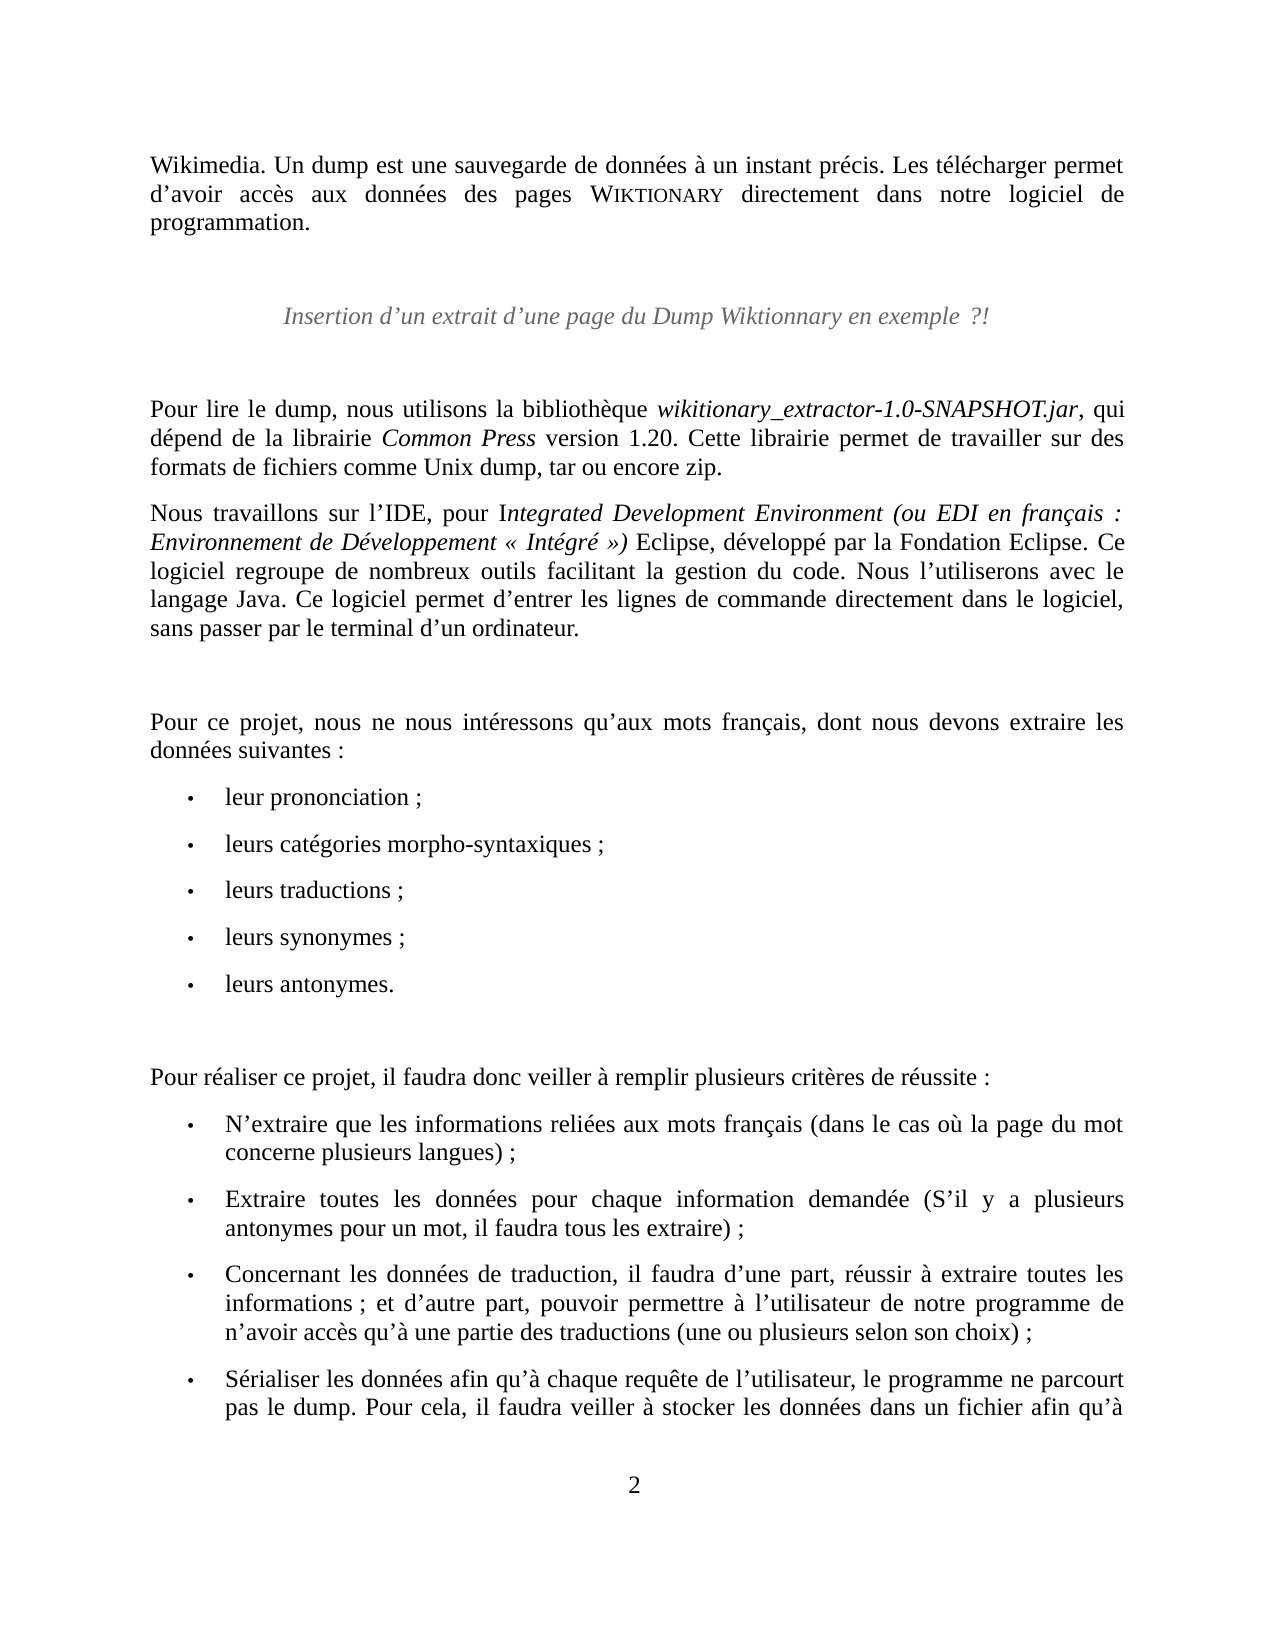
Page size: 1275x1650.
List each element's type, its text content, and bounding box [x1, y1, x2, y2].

text Pour réaliser ce projet, il faudra donc veiller à remplir plusieurs critères de réussite : [150, 1062, 1125, 1091]
list Sérialiser les données afin qu’à chaque requête de l’utilisateur, le programme ne parcourt pas le dump. Pour cela, il faudra veiller à stocker les données dans un fichier afin qu’à [187, 1364, 1125, 1421]
list Concernant les données de traduction, il faudra d’une part, réussir à extraire toutes les informations ; et d’autre part, pouvoir permettre à l’utilisateur de notre programme de n’avoir accès qu’à une partie des traductions (une ou plusieurs selon son choix) ; [187, 1259, 1125, 1346]
list leurs catégories morpho-syntaxiques ; [187, 829, 1125, 857]
text Pour lire le dump, nous utilisons la bibliothèque wikitionary_extractor-1.0-SNAPSHOT.jar, qui dépend de la librairie Common Press version 1.20. Cette librairie permet de travailler sur des formats de fichiers comme Unix dump, tar ou encore zip. [150, 394, 1125, 480]
text Pour ce projet, nous ne nous intéressons qu’aux mots français, dont nous devons extraire les données suivantes : [150, 707, 1125, 764]
list leur prononciation ; [187, 782, 1125, 811]
text Wikimedia. Un dump est une sauvegarde de données à un instant précis. Les télécharger permet d’avoir accès aux données des pages Wiktionary directement dans notre logiciel de programmation. [150, 150, 1125, 236]
text Insertion d’un extrait d’une page du Dump Wiktionnary en exemple ?! [150, 301, 1125, 329]
list leurs synonymes ; [187, 922, 1125, 951]
text Nous travaillons sur l’IDE, pour Integrated Development Environment (ou EDI en français : Environnement de Développement « Intégré ») Eclipse, développé par la Fondation Eclipse. Ce logiciel regroupe de nombreux outils facilitant la gestion du code. Nous l’utiliserons avec le langage Java. Ce logiciel permet d’entrer les lignes de commande directement dans le logiciel, sans passer par le terminal d’un ordinateur. [150, 498, 1125, 642]
list leurs antonymes. [187, 969, 1125, 997]
list leurs traductions ; [187, 875, 1125, 904]
list N’extraire que les informations reliées aux mots français (dans le cas où la page du mot concerne plusieurs langues) ; [187, 1109, 1125, 1166]
list Extraire toutes les données pour chaque information demandée (S’il y a plusieurs antonymes pour un mot, il faudra tous les extraire) ; [187, 1184, 1125, 1242]
